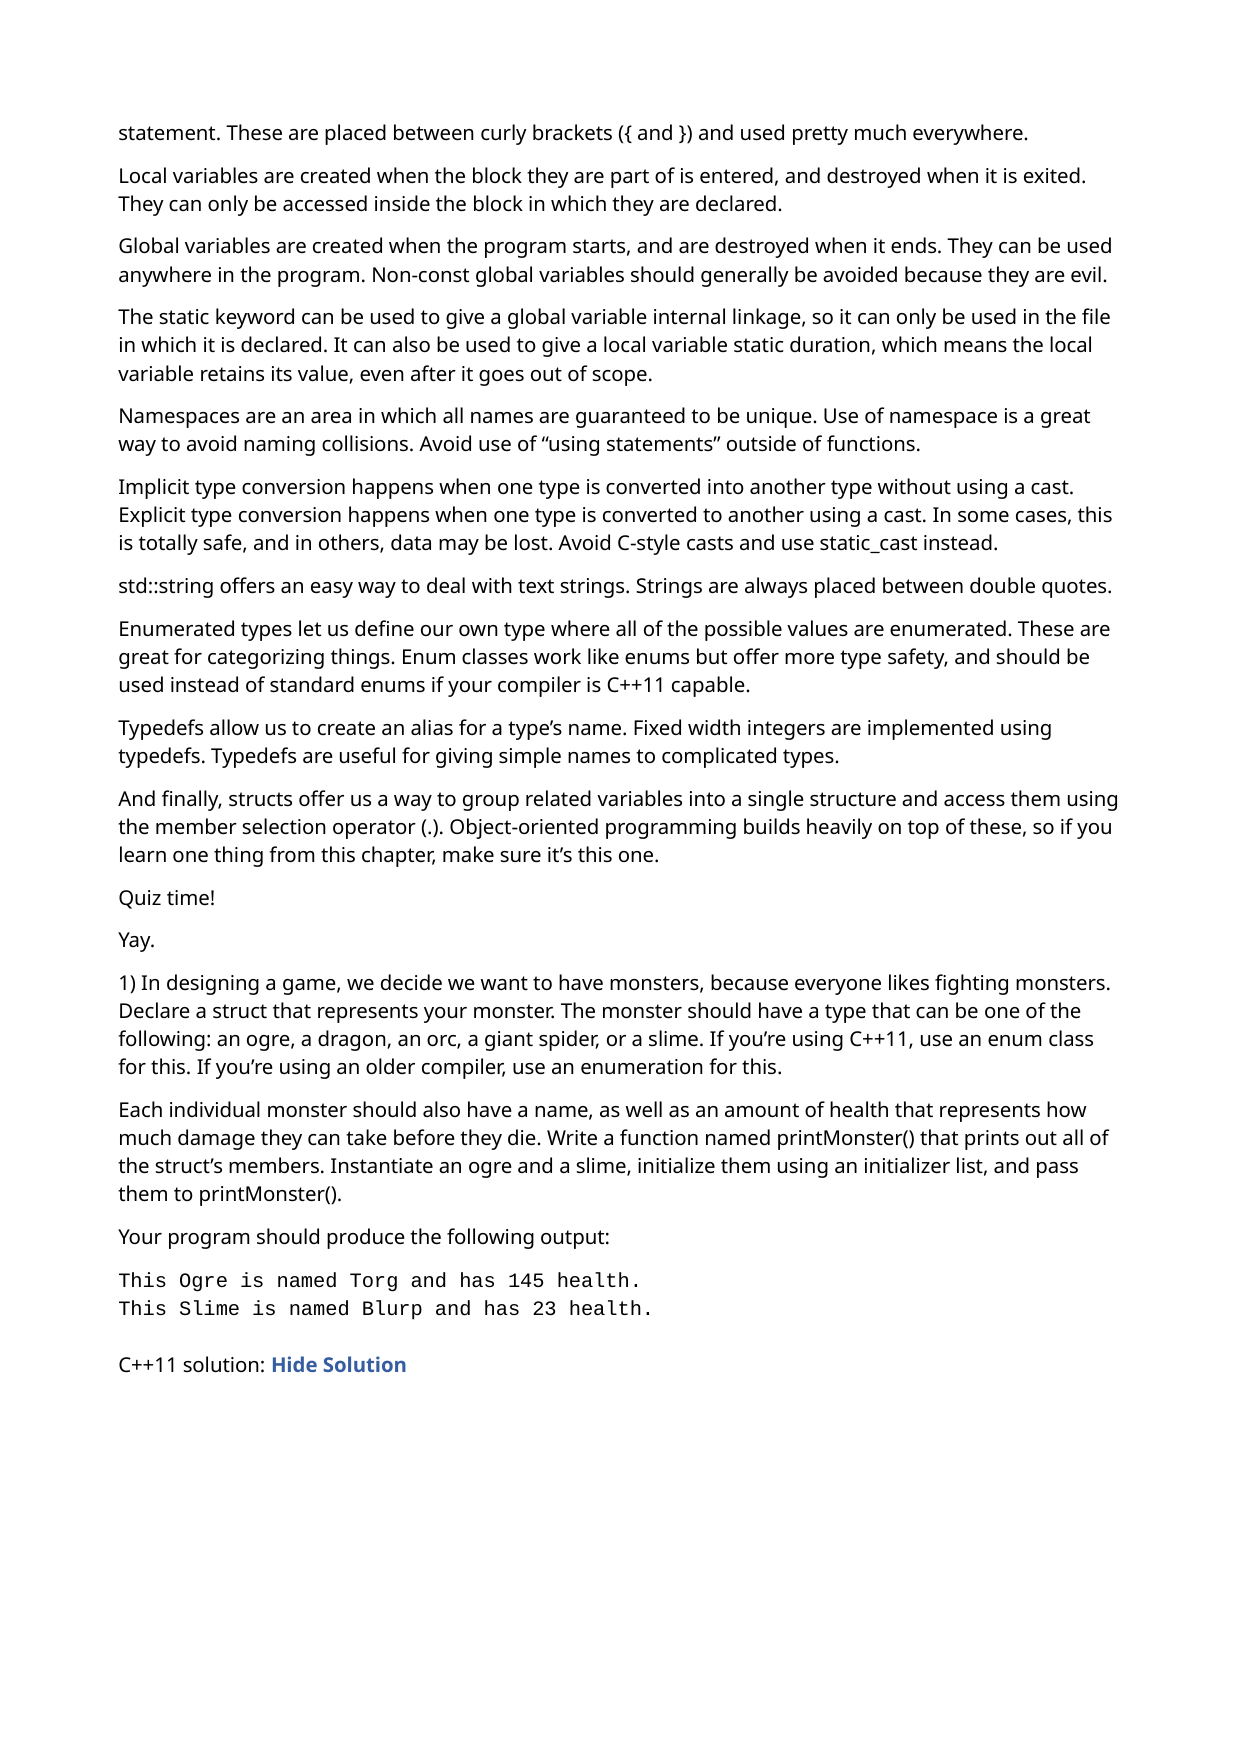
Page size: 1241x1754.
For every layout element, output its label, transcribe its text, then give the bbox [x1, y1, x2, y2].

text This Slime is named Blurp and has 23 health. [118, 1293, 1122, 1321]
text Quiz time! [118, 883, 1122, 911]
text This Ogre is named Torg and has 145 health. [118, 1265, 1122, 1293]
text Each individual monster should also have a name, as well as an amount of health that represents how much damage they can take before they die. Write a function named printMonster() that prints out all of the struct’s members. Instantiate an ogre and a slime, initialize them using an initializer list, and pass them to printMonster(). [118, 1095, 1122, 1208]
text Global variables are created when the program starts, and are destroyed when it ends. They can be used anywhere in the program. Non-const global variables should generally be avoided because they are evil. [118, 232, 1122, 288]
text Your program should produce the following output: [118, 1222, 1122, 1250]
text Enumerated types let us define our own type where all of the possible values are enumerated. These are great for categorizing things. Enum classes work like enums but offer more type safety, and should be used instead of standard enums if your compiler is C++11 capable. [118, 614, 1122, 698]
text Local variables are created when the block they are part of is entered, and destroyed when it is exited. They can only be accessed inside the block in which they are declared. [118, 161, 1122, 217]
text 1) In designing a game, we decide we want to have monsters, because everyone likes fighting monsters. Declare a struct that represents your monster. The monster should have a type that can be one of the following: an ogre, a dragon, an orc, a giant spider, or a slime. If you’re using C++11, use an enum class for this. If you’re using an older compiler, use an enumeration for this. [118, 968, 1122, 1081]
text Implicit type conversion happens when one type is converted into another type without using a cast. Explicit type conversion happens when one type is converted to another using a cast. In some cases, this is totally safe, and in others, data may be lost. Avoid C-style casts and use static_cast instead. [118, 472, 1122, 557]
text Typedefs allow us to create an alias for a type’s name. Fixed width integers are implemented using typedefs. Typedefs are useful for giving simple names to complicated types. [118, 713, 1122, 769]
text C++11 solution: Hide Solution [118, 1351, 1122, 1379]
text Yay. [118, 925, 1122, 953]
text And finally, structs offer us a way to group related variables into a single structure and access them using the member selection operator (.). Object-oriented programming builds heavily on top of these, so if you learn one thing from this chapter, make sure it’s this one. [118, 784, 1122, 868]
text Namespaces are an area in which all names are guaranteed to be unique. Use of namespace is a great way to avoid naming collisions. Avoid use of “using statements” outside of functions. [118, 401, 1122, 458]
text std::string offers an easy way to deal with text strings. Strings are always placed between double quotes. [118, 571, 1122, 599]
text statement. These are placed between curly brackets ({ and }) and used pretty much everywhere. [118, 118, 1122, 146]
text The static keyword can be used to give a global variable internal linkage, so it can only be used in the file in which it is declared. It can also be used to give a local variable static duration, which means the local variable retains its value, even after it goes out of scope. [118, 302, 1122, 387]
